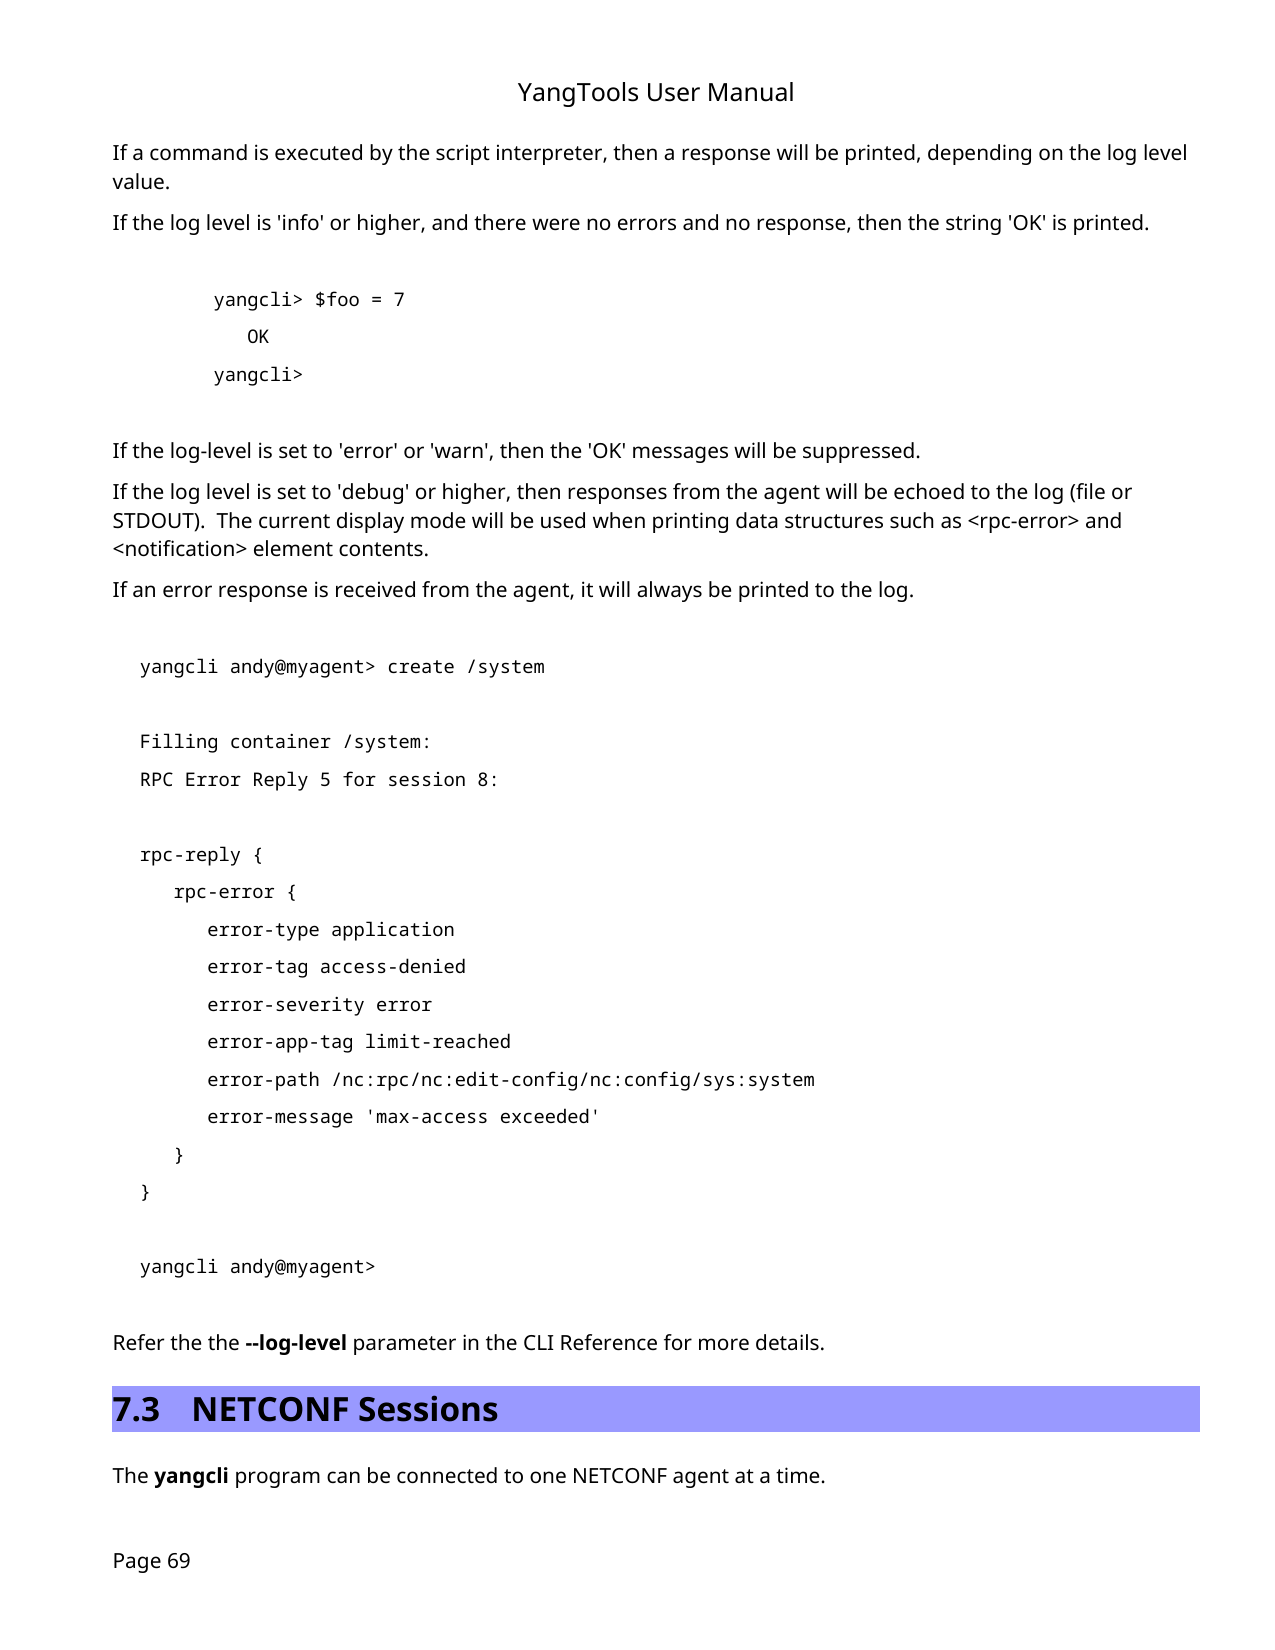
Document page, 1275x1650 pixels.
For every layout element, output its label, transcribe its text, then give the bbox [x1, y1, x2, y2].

text If the log level is 'info' or higher, and there were no errors and no response, then the string 'OK' is printed. [112, 208, 1200, 236]
text error-message 'max-access exceeded' [139, 1103, 1200, 1129]
text RPC Error Reply 5 for session 8: [139, 766, 1200, 792]
text error-path /nc:rpc/nc:edit-config/nc:config/sys:system [139, 1066, 1200, 1092]
text OK [139, 324, 1200, 349]
subtitle NETCONF Sessions [112, 1386, 1200, 1432]
text The yangcli program can be connected to one NETCONF agent at a time. [112, 1461, 1200, 1489]
text yangcli andy@myagent> [139, 1253, 1200, 1279]
text error-tag access-denied [139, 953, 1200, 979]
text } [139, 1178, 1200, 1204]
text rpc-reply { [139, 841, 1200, 867]
text If the log level is set to 'debug' or higher, then responses from the agent will be echoed to the log (file or STDOUT). The current display mode will be used when printing data structures such as <rpc-error> and <notification> element contents. [112, 477, 1200, 563]
text yangcli> $foo = 7 [139, 286, 1200, 312]
text rpc-error { [139, 878, 1200, 904]
text Filling container /system: [139, 728, 1200, 754]
text yangcli andy@myagent> create /system [139, 653, 1200, 679]
text If an error response is received from the agent, it will always be printed to the log. [112, 575, 1200, 603]
text If a command is executed by the script interpreter, then a response will be printed, depending on the log level value. [112, 138, 1200, 195]
text error-type application [139, 916, 1200, 942]
text error-severity error [139, 991, 1200, 1017]
text yangcli> [139, 361, 1200, 387]
text If the log-level is set to 'error' or 'warn', then the 'OK' messages will be suppressed. [112, 436, 1200, 465]
text } [139, 1141, 1200, 1167]
text error-app-tag limit-reached [139, 1028, 1200, 1054]
text Refer the the --log-level parameter in the CLI Reference for more details. [112, 1328, 1200, 1357]
